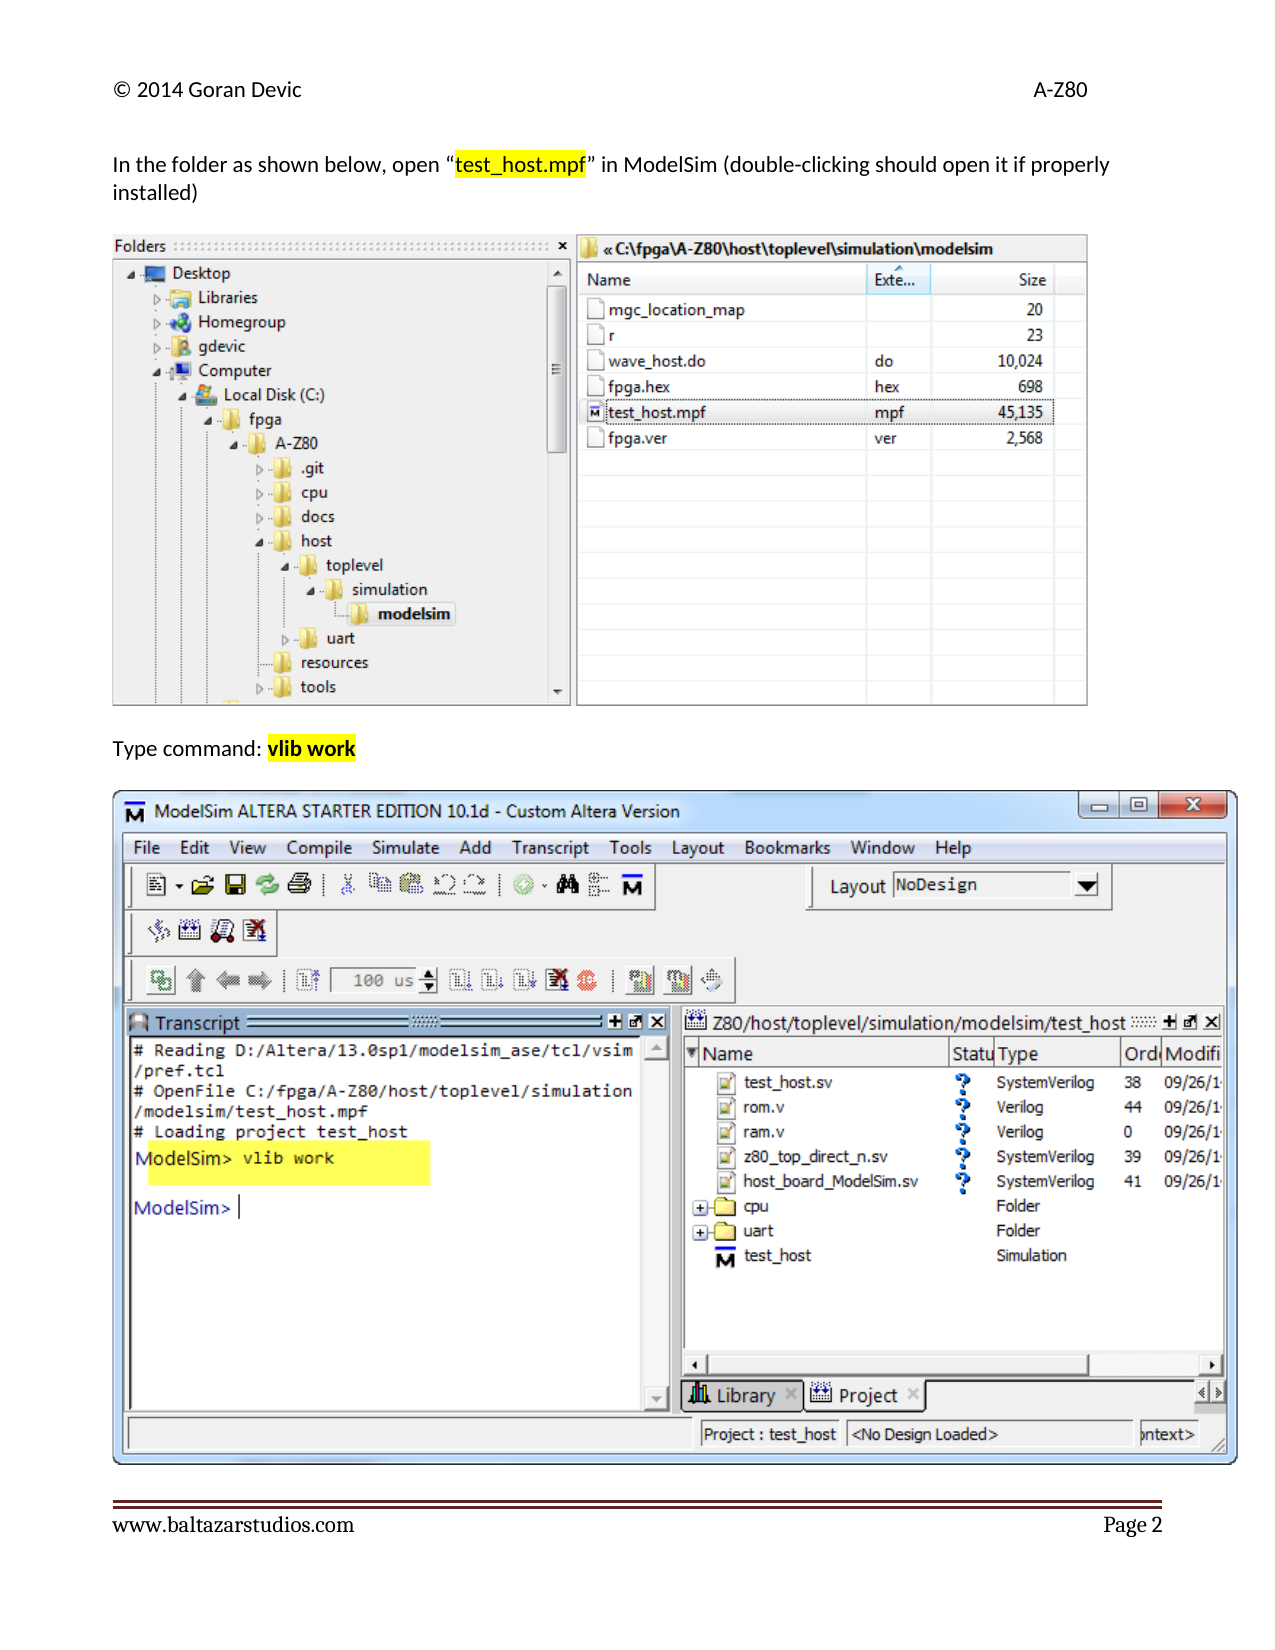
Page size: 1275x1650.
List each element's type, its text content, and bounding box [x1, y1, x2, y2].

text In the folder as shown below, open “test_host.mpf” in ModelSim (double-clicking should open it if properly installed) [112, 150, 1162, 206]
text Type command: vlib work [112, 734, 1162, 762]
